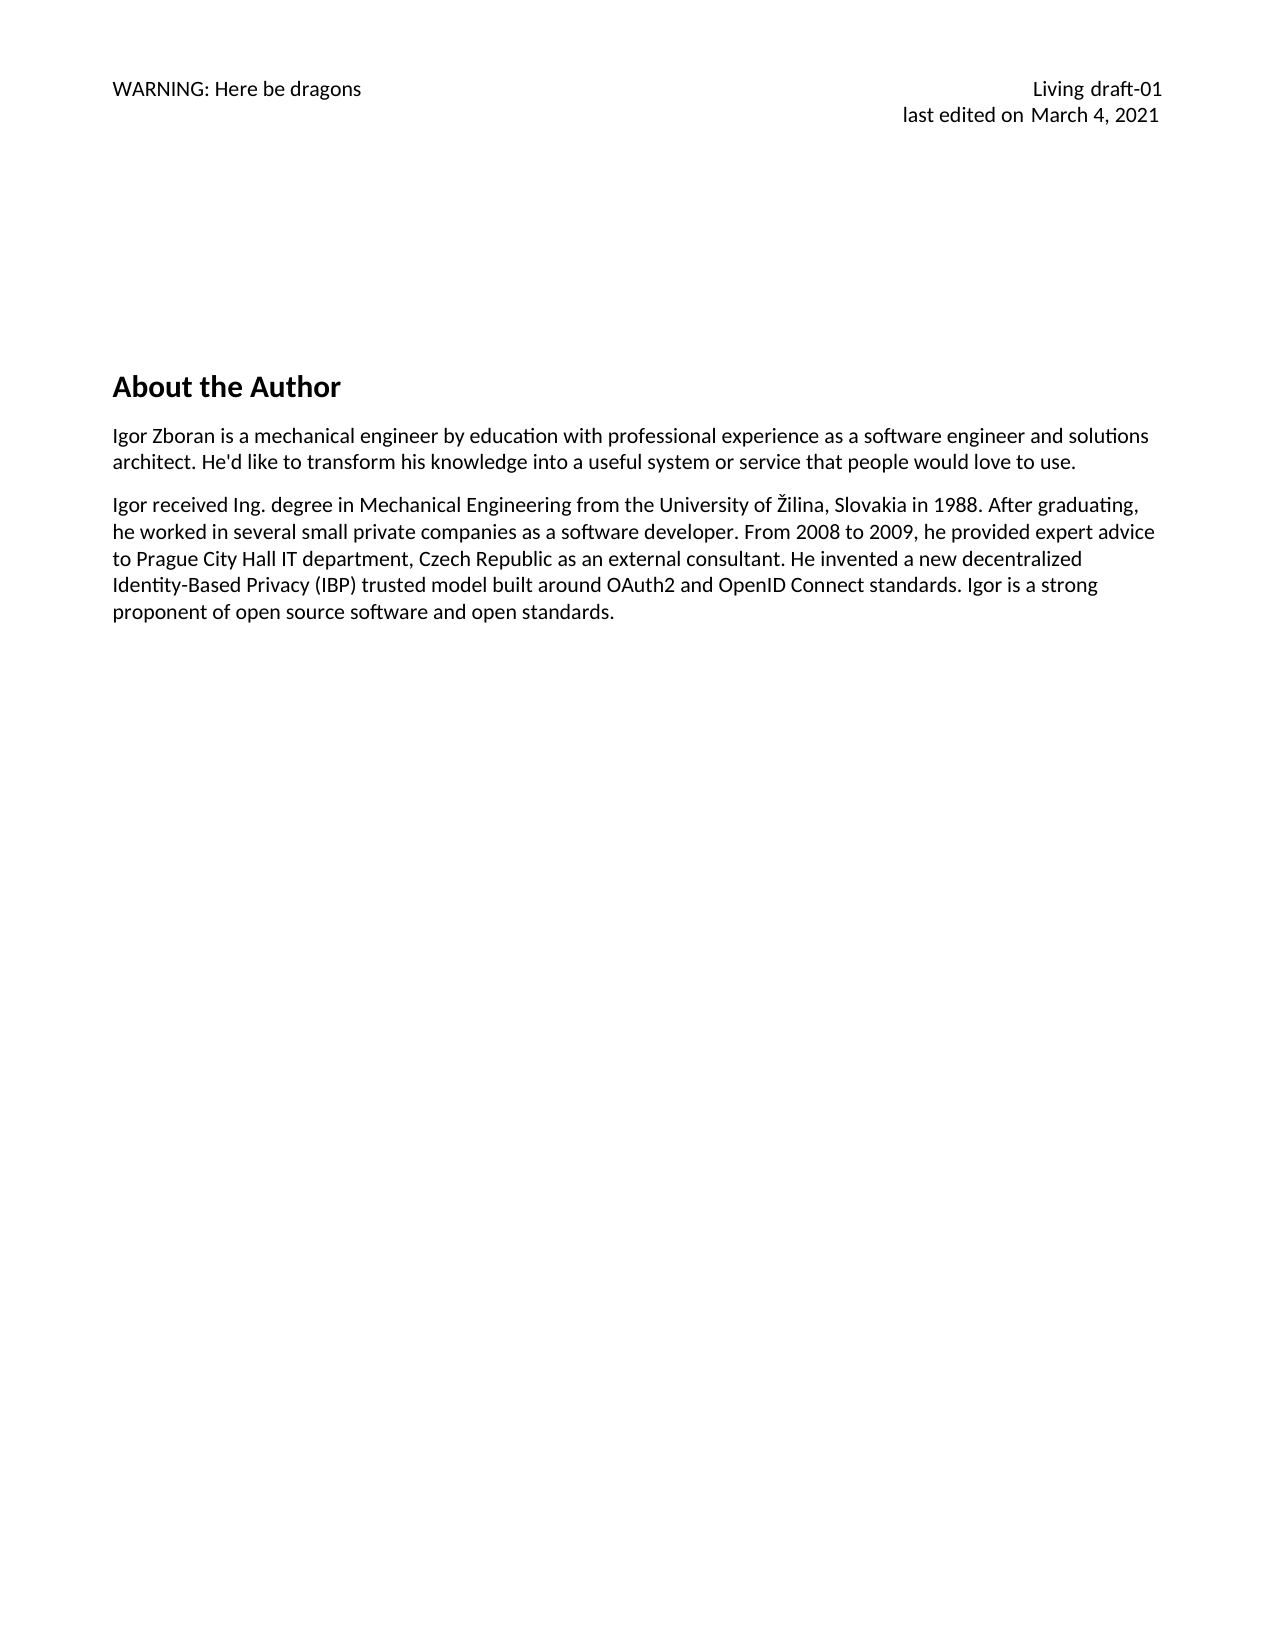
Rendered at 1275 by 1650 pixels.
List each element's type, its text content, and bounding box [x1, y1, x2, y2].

text Igor Zboran is a mechanical engineer by education with professional experience as a software engineer and solutions architect. He'd like to transform his knowledge into a useful system or service that people would love to use. [112, 422, 1162, 475]
text About the Author [112, 367, 1162, 406]
text Igor received Ing. degree in Mechanical Engineering from the University of Žilina, Slovakia in 1988. After graduating, he worked in several small private companies as a software developer. From 2008 to 2009, he provided expert advice to Prague City Hall IT department, Czech Republic as an external consultant. He invented a new decentralized Identity-Based Privacy (IBP) trusted model built around OAuth2 and OpenID Connect standards. Igor is a strong proponent of open source software and open standards. [112, 491, 1162, 625]
